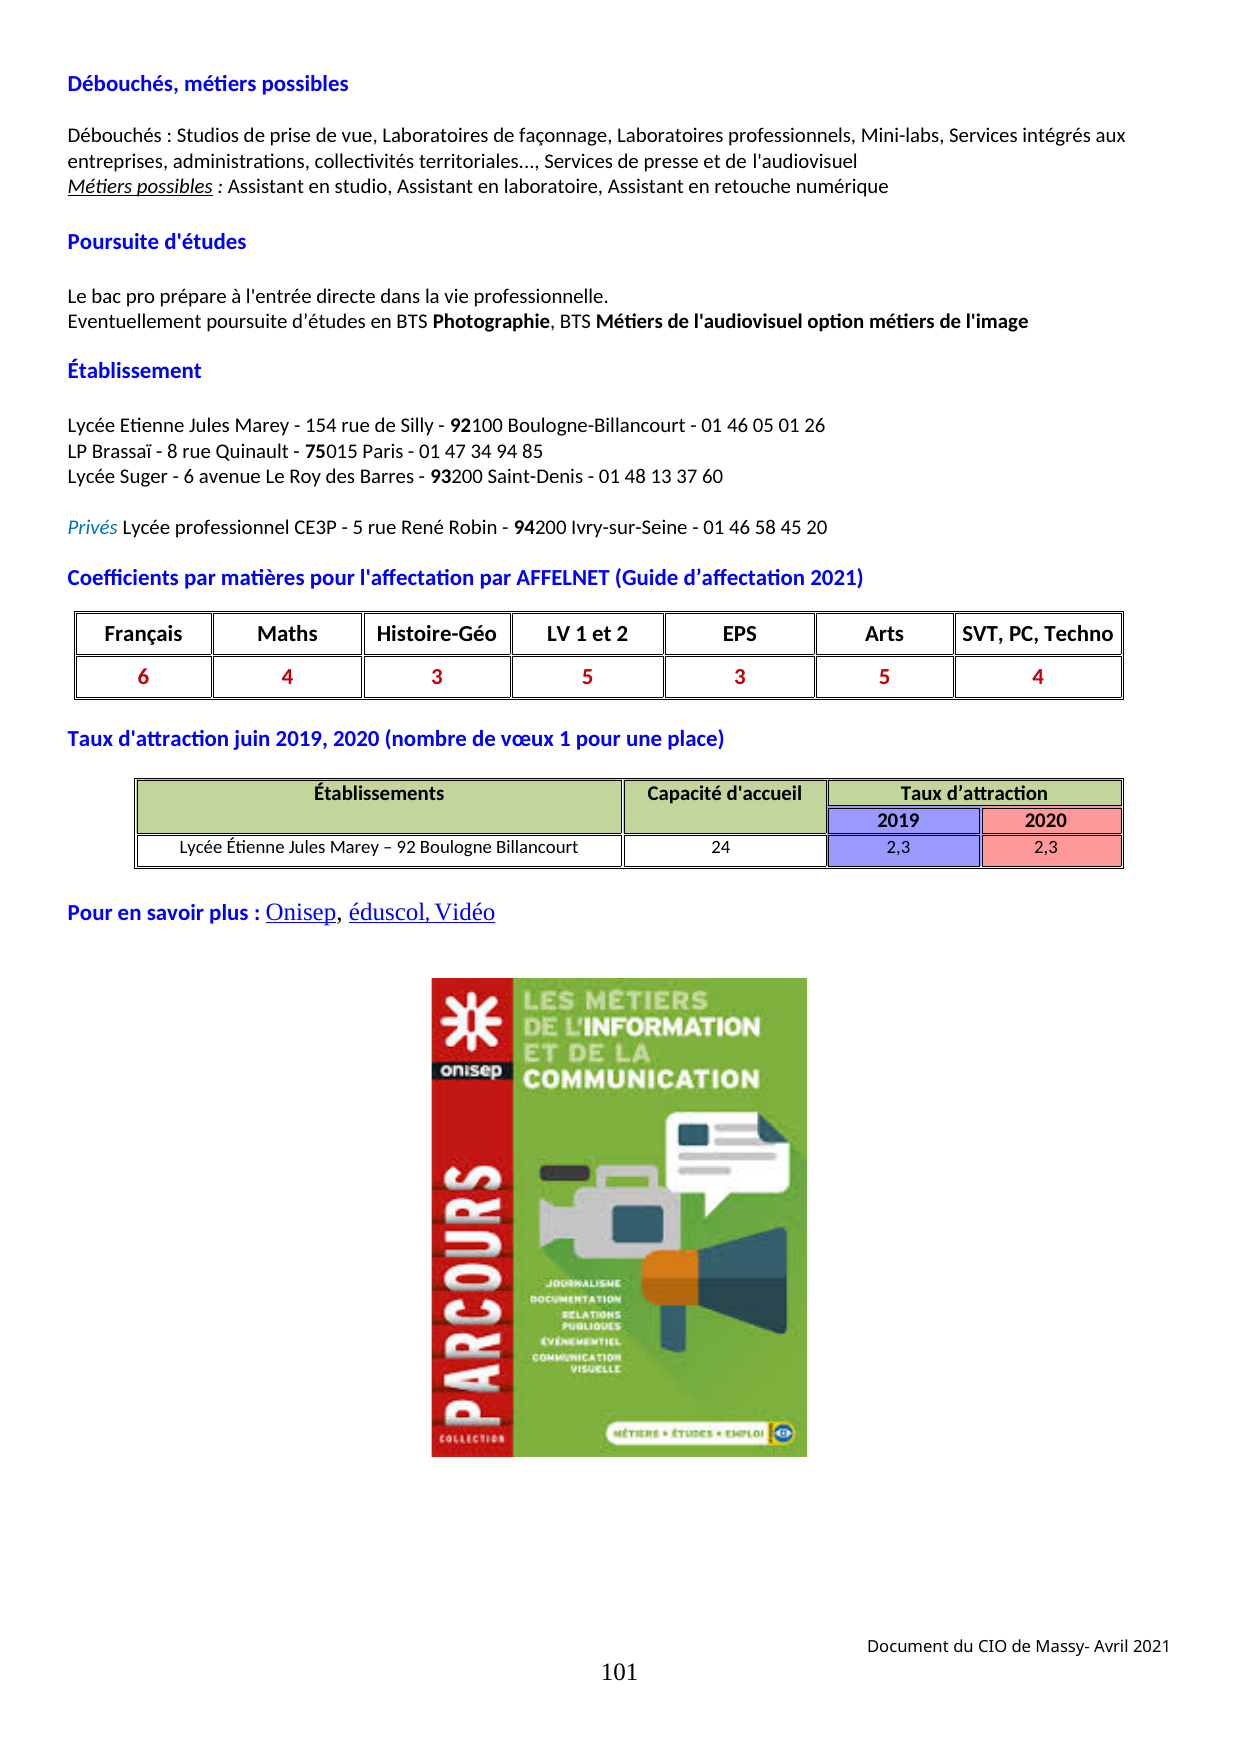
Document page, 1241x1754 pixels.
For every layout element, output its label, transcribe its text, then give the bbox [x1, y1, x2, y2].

subtitle Pour en savoir plus : Onisep, éduscol, Vidéo [67, 897, 1171, 926]
table_cell 2019 [829, 809, 979, 833]
table_header Arts [817, 614, 953, 654]
table_cell 2,3 [829, 836, 979, 866]
table_cell 6 [77, 657, 211, 697]
table_header Établissements [138, 781, 621, 833]
table_header SVT, PC, Techno [956, 614, 1121, 654]
text Débouchés : Studios de prise de vue, Laboratoires de façonnage, Laboratoires professionnels, Mini-labs, Services intégrés aux entreprises, administrations, collectivités territoriales..., Services de presse et de l'audiovisuel [67, 122, 1171, 173]
table_cell 3 [365, 657, 510, 697]
table_header EPS [666, 614, 814, 654]
table_cell 5 [817, 657, 953, 697]
table_cell 2020 [983, 809, 1121, 833]
table_header Maths [214, 614, 361, 654]
text Le bac pro prépare à l'entrée directe dans la vie professionnelle. [67, 283, 1171, 308]
subtitle Poursuite d'études [67, 227, 1171, 255]
table_cell Lycée Étienne Jules Marey – 92 Boulogne Billancourt [138, 836, 621, 866]
table_cell 24 [625, 836, 826, 866]
subtitle Coefficients par matières pour l'affectation par AFFELNET (Guide d’affectation 2021) [67, 563, 1171, 591]
table_header Français [77, 614, 211, 654]
text Eventuellement poursuite d’études en BTS Photographie, BTS Métiers de l'audiovisuel option métiers de l'image [67, 308, 1171, 334]
text Lycée Etienne Jules Marey - 154 rue de Silly - 92100 Boulogne-Billancourt - 01 46 05 01 26 [67, 413, 1171, 438]
text Métiers possibles : Assistant en studio, Assistant en laboratoire, Assistant en retouche numérique [67, 173, 1171, 199]
picture [431, 978, 808, 1457]
table_header Capacité d'accueil [625, 781, 826, 833]
text Lycée Suger - 6 avenue Le Roy des Barres - 93200 Saint-Denis - 01 48 13 37 60 [67, 463, 1171, 489]
table_cell 2,3 [983, 836, 1121, 866]
subtitle Débouchés, métiers possibles [67, 69, 1171, 97]
table_cell 4 [956, 657, 1121, 697]
table_cell 4 [214, 657, 361, 697]
table_cell 5 [513, 657, 663, 697]
table_header Histoire-Géo [365, 614, 510, 654]
subtitle Établissement [67, 357, 1171, 384]
table_header Taux d’attraction [829, 781, 1121, 805]
table_header LV 1 et 2 [513, 614, 663, 654]
subtitle Taux d'attraction juin 2019, 2020 (nombre de vœux 1 pour une place) [67, 724, 1171, 752]
text Privés Lycée professionnel CE3P - 5 rue René Robin - 94200 Ivry-sur-Seine - 01 46 58 45 20 [67, 514, 1171, 540]
text LP Brassaï - 8 rue Quinault - 75015 Paris - 01 47 34 94 85 [67, 438, 1171, 463]
table_cell 3 [666, 657, 814, 697]
